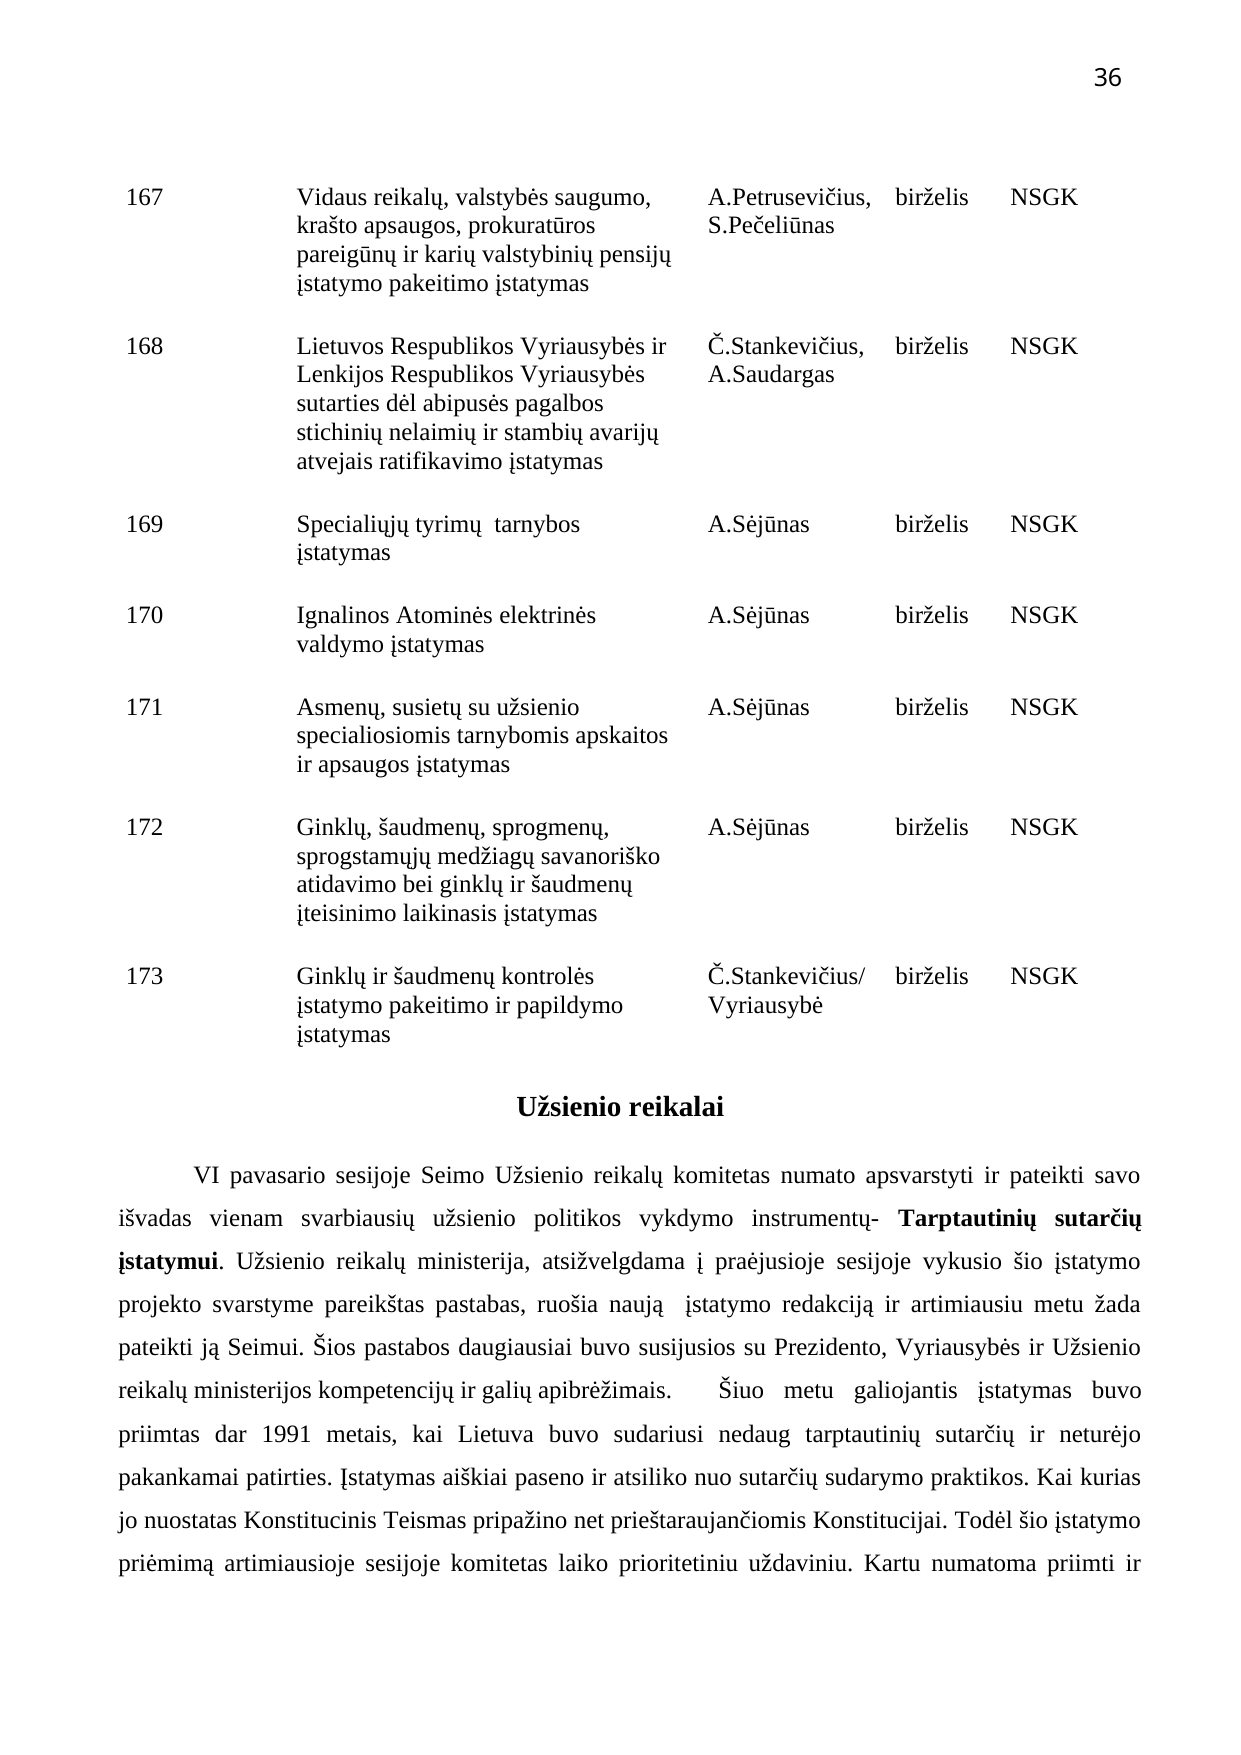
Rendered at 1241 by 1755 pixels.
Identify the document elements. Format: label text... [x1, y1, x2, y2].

table_cell [283, 475, 293, 509]
table_cell [118, 658, 170, 692]
table_cell birželis [892, 812, 997, 927]
table_cell [283, 566, 293, 600]
table_cell [118, 148, 170, 182]
table_cell Asmenų, susietų su užsienio specialiosiomis tarnybomis apskaitos ir apsaugos įstatymas [293, 692, 683, 778]
table_cell [997, 600, 1007, 658]
table_cell [892, 566, 997, 600]
table_cell [882, 927, 892, 961]
table_cell 169 [118, 509, 170, 566]
table_cell 172 [118, 812, 170, 927]
table_cell [170, 812, 181, 927]
table_cell [181, 148, 283, 182]
table_cell [892, 297, 997, 331]
table_cell [892, 148, 997, 182]
table_cell [1007, 148, 1165, 182]
text VI pavasario sesijoje Seimo Užsienio reikalų komitetas numato apsvarstyti ir pateikti savo išvadas vienam svarbiausių užsienio politikos vykdymo instrumentų- Tarptautinių sutarčių įstatymui. Užsienio reikalų ministerija, atsižvelgdama į praėjusioje sesijoje vykusio šio įstatymo projekto svarstyme pareikštas pastabas, ruošia naują įstatymo redakciją ir artimiausiu metu žada pateikti ją Seimui. Šios pastabos daugiausiai buvo susijusios su Prezidento, Vyriausybės ir Užsienio reikalų ministerijos kompetencijų ir galių apibrėžimais. Šiuo metu galiojantis įstatymas buvo priimtas dar 1991 metais, kai Lietuva buvo sudariusi nedaug tarptautinių sutarčių ir neturėjo pakankamai patirties. Įstatymas aiškiai paseno ir atsiliko nuo sutarčių sudarymo praktikos. Kai kurias jo nuostatas Konstitucinis Teismas pripažino net prieštaraujančiomis Konstitucijai. Todėl šio įstatymo priėmimą artimiausioje sesijoje komitetas laiko prioritetiniu uždaviniu. Kartu numatoma priimti ir [118, 1160, 1142, 1577]
table_cell [283, 692, 293, 778]
table_cell [293, 566, 683, 600]
table_cell A.Sėjūnas [705, 509, 882, 566]
table_cell [170, 658, 181, 692]
table_cell Ginklų ir šaudmenų kontrolės įstatymo pakeitimo ir papildymo įstatymas [293, 961, 683, 1047]
table_cell [683, 778, 704, 812]
table_cell [882, 600, 892, 658]
table_cell [170, 148, 181, 182]
table_cell A.Sėjūnas [705, 692, 882, 778]
table_cell [882, 331, 892, 474]
table_cell [170, 475, 181, 509]
table_cell [170, 331, 181, 474]
table_cell Lietuvos Respublikos Vyriausybės ir Lenkijos Respublikos Vyriausybės sutarties dėl abipusės pagalbos stichinių nelaimių ir stambių avarijų atvejais ratifikavimo įstatymas [293, 331, 683, 474]
table_cell [683, 658, 704, 692]
text Užsienio reikalai [118, 1085, 1122, 1122]
table_cell [882, 778, 892, 812]
table_cell [997, 927, 1007, 961]
table_cell birželis [892, 692, 997, 778]
table_cell [683, 331, 704, 474]
table_cell [705, 148, 882, 182]
table_cell [997, 148, 1007, 182]
table_cell [170, 182, 181, 297]
table_cell Vidaus reikalų, valstybės saugumo, krašto apsaugos, prokuratūros pareigūnų ir karių valstybinių pensijų įstatymo pakeitimo įstatymas [293, 182, 683, 297]
table_cell [181, 812, 283, 927]
table_cell [283, 297, 293, 331]
table_cell [997, 566, 1007, 600]
table_cell [118, 297, 170, 331]
table_cell NSGK [1007, 331, 1165, 474]
table_cell NSGK [1007, 182, 1165, 297]
table_cell [683, 600, 704, 658]
table_cell [882, 297, 892, 331]
table_cell [170, 778, 181, 812]
table_cell [293, 658, 683, 692]
table_cell NSGK [1007, 600, 1165, 658]
table_cell birželis [892, 961, 997, 1047]
table_cell [997, 961, 1007, 1047]
table_cell birželis [892, 509, 997, 566]
table_cell [997, 778, 1007, 812]
table_cell [882, 658, 892, 692]
table_cell [683, 509, 704, 566]
table_cell [1007, 927, 1165, 961]
table_cell [705, 566, 882, 600]
table_cell 168 [118, 331, 170, 474]
table_cell [882, 812, 892, 927]
table_cell [293, 927, 683, 961]
table_cell [683, 475, 704, 509]
table_cell [181, 566, 283, 600]
table_cell [181, 182, 283, 297]
table_cell [892, 778, 997, 812]
table_cell [293, 475, 683, 509]
table_cell [118, 778, 170, 812]
table_cell [683, 566, 704, 600]
table_cell [705, 778, 882, 812]
table_cell [283, 148, 293, 182]
table_cell [118, 566, 170, 600]
table_cell [1007, 566, 1165, 600]
table_cell [283, 961, 293, 1047]
table_cell [683, 182, 704, 297]
table_cell [181, 961, 283, 1047]
table_cell [118, 475, 170, 509]
table_cell 167 [118, 182, 170, 297]
table_cell [181, 658, 283, 692]
table_cell NSGK [1007, 961, 1165, 1047]
table_cell [882, 961, 892, 1047]
table_cell [293, 148, 683, 182]
table_cell [997, 812, 1007, 927]
table_cell [181, 600, 283, 658]
table_cell [683, 961, 704, 1047]
table_cell [170, 509, 181, 566]
table_cell birželis [892, 182, 997, 297]
table_cell [882, 148, 892, 182]
table_cell [283, 927, 293, 961]
table_cell [170, 927, 181, 961]
table_cell [283, 509, 293, 566]
table_cell [997, 658, 1007, 692]
table_cell [1007, 297, 1165, 331]
table_cell [170, 600, 181, 658]
table_cell [997, 475, 1007, 509]
table_cell [1007, 658, 1165, 692]
table_cell [283, 778, 293, 812]
table_cell A.Sėjūnas [705, 812, 882, 927]
table_cell [683, 812, 704, 927]
table_cell [293, 297, 683, 331]
table_cell [892, 658, 997, 692]
table_cell Č.Stankevičius, A.Saudargas [705, 331, 882, 474]
table_cell [882, 475, 892, 509]
table_cell A.Sėjūnas [705, 600, 882, 658]
table_cell [705, 475, 882, 509]
table_cell [1007, 475, 1165, 509]
table_cell Ignalinos Atominės elektrinės valdymo įstatymas [293, 600, 683, 658]
table_cell [683, 927, 704, 961]
table_cell [181, 475, 283, 509]
table_cell [170, 692, 181, 778]
table_cell 171 [118, 692, 170, 778]
table_cell [283, 658, 293, 692]
table_cell [181, 778, 283, 812]
table_cell [705, 658, 882, 692]
table_cell [181, 297, 283, 331]
table_cell [892, 475, 997, 509]
table_cell [283, 812, 293, 927]
table_cell [882, 692, 892, 778]
table_cell [882, 566, 892, 600]
table_cell [892, 927, 997, 961]
table_cell [997, 509, 1007, 566]
table_cell [181, 927, 283, 961]
table_cell [170, 566, 181, 600]
table_cell [283, 331, 293, 474]
table_cell [705, 297, 882, 331]
table_cell [997, 297, 1007, 331]
table_cell [181, 331, 283, 474]
table_cell Ginklų, šaudmenų, sprogmenų, sprogstamųjų medžiagų savanoriško atidavimo bei ginklų ir šaudmenų įteisinimo laikinasis įstatymas [293, 812, 683, 927]
table_cell birželis [892, 331, 997, 474]
table_cell Č.Stankevičius/ Vyriausybė [705, 961, 882, 1047]
table_cell [882, 509, 892, 566]
table_cell NSGK [1007, 692, 1165, 778]
table_cell [283, 182, 293, 297]
table_cell [170, 961, 181, 1047]
table_cell birželis [892, 600, 997, 658]
table_cell [181, 692, 283, 778]
table_cell [882, 182, 892, 297]
table_cell [683, 148, 704, 182]
table_cell 173 [118, 961, 170, 1047]
table_cell [118, 927, 170, 961]
table_cell NSGK [1007, 509, 1165, 566]
table_cell NSGK [1007, 812, 1165, 927]
table_cell [293, 778, 683, 812]
table_cell A.Petrusevičius, S.Pečeliūnas [705, 182, 882, 297]
table_cell [181, 509, 283, 566]
table_cell [997, 331, 1007, 474]
table_cell [1007, 778, 1165, 812]
table_cell [683, 692, 704, 778]
table_cell 170 [118, 600, 170, 658]
table_cell [997, 692, 1007, 778]
table_cell [705, 927, 882, 961]
table_cell [283, 600, 293, 658]
table_cell [170, 297, 181, 331]
table_cell Specialiųjų tyrimų tarnybos įstatymas [293, 509, 683, 566]
table_cell [683, 297, 704, 331]
table_cell [997, 182, 1007, 297]
